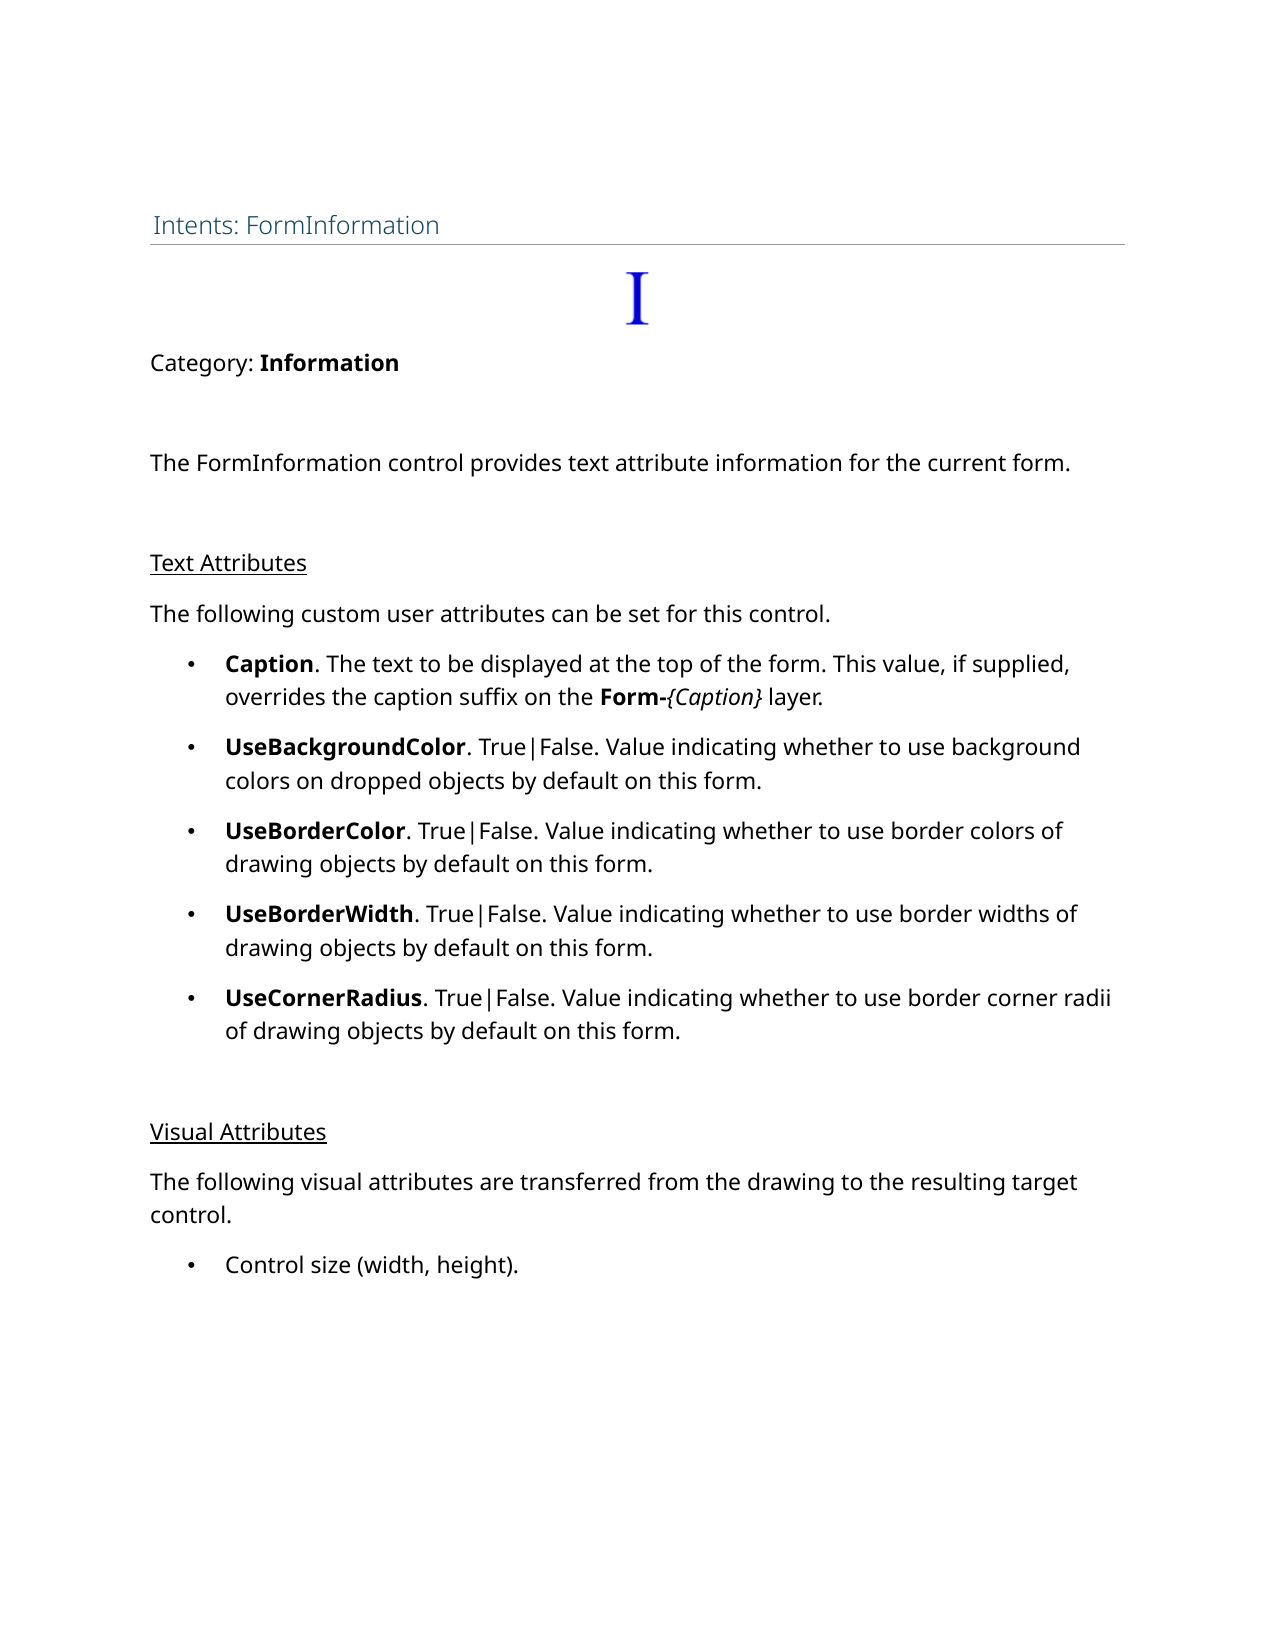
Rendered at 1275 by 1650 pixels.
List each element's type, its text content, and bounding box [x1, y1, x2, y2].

text Category: Information [150, 347, 1125, 378]
list Caption. The text to be displayed at the top of the form. This value, if supplied, overrides the caption suffix on the Form-{Caption} layer. [187, 648, 1125, 712]
text The following custom user attributes can be set for this control. [150, 597, 1125, 629]
picture [619, 266, 656, 331]
list Control size (width, height). [187, 1249, 1125, 1280]
list UseBorderWidth. True|False. Value indicating whether to use border widths of drawing objects by default on this form. [187, 898, 1125, 963]
text Text Attributes [150, 547, 1125, 579]
list UseBorderColor. True|False. Value indicating whether to use border colors of drawing objects by default on this form. [187, 815, 1125, 879]
subtitle Intents: FormInformation [150, 204, 1125, 244]
list UseBackgroundColor. True|False. Value indicating whether to use background colors on dropped objects by default on this form. [187, 731, 1125, 796]
text The FormInformation control provides text attribute information for the current form. [150, 447, 1125, 478]
list UseCornerRadius. True|False. Value indicating whether to use border corner radii of drawing objects by default on this form. [187, 982, 1125, 1046]
text The following visual attributes are transferred from the drawing to the resulting target control. [150, 1166, 1125, 1230]
text Visual Attributes [150, 1115, 1125, 1147]
